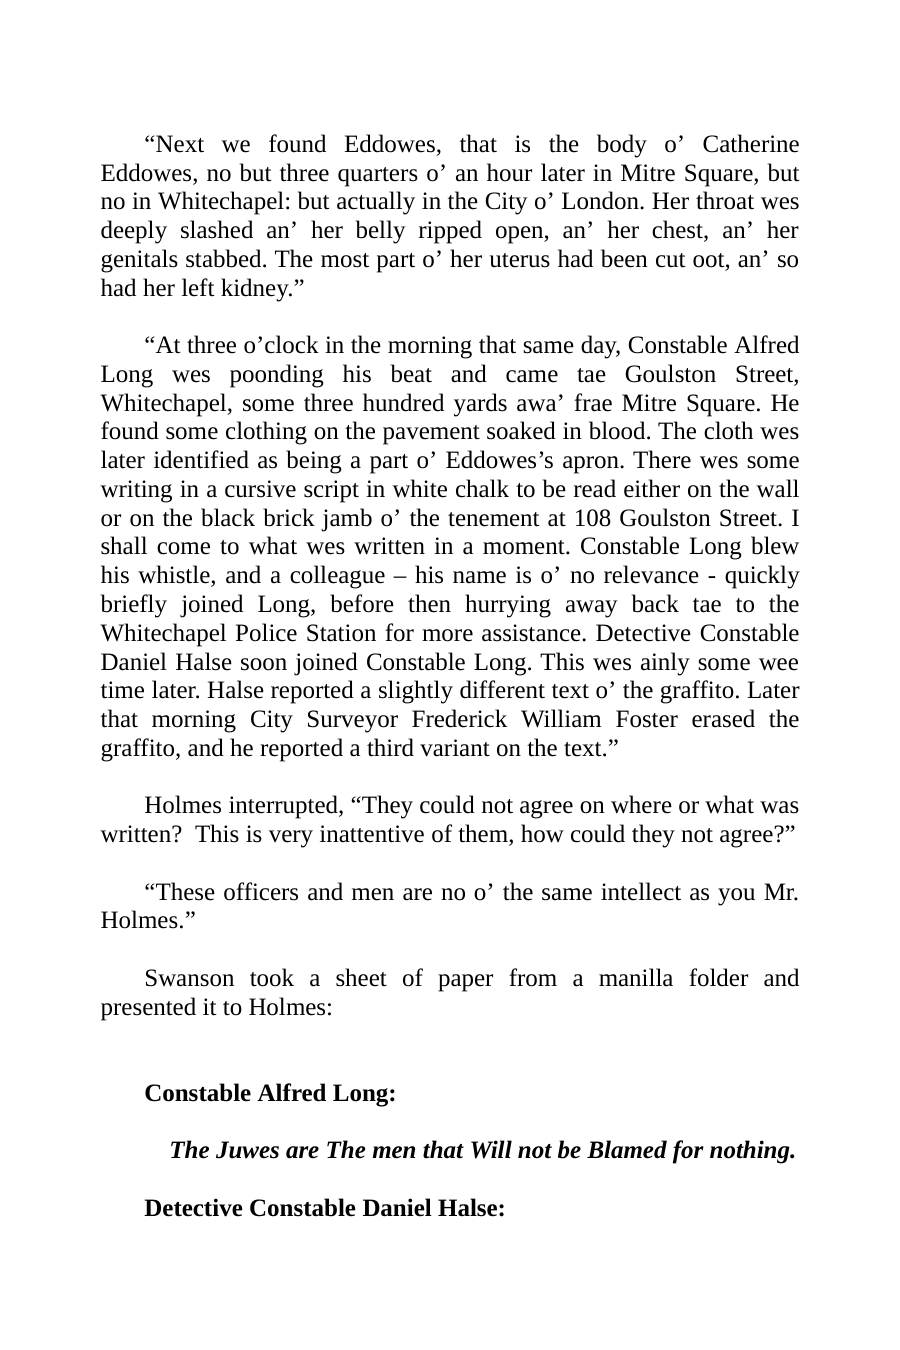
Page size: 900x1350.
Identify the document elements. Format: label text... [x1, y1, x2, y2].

text The Juwes are The men that Will not be Blamed for nothing. [100, 1135, 799, 1164]
text Detective Constable Daniel Halse: [100, 1193, 799, 1222]
text “Next we found Eddowes, that is the body o’ Catherine Eddowes, no but three quarters o’ an hour later in Mitre Square, but no in Whitechapel: but actually in the City o’ London. Her throat wes deeply slashed an’ her belly ripped open, an’ her chest, an’ her genitals stabbed. The most part o’ her uterus had been cut oot, an’ so had her left kidney.” [100, 129, 799, 302]
text Holmes interrupted, “They could not agree on where or what was written? This is very inattentive of them, how could they not agree?” [100, 790, 799, 848]
text Constable Alfred Long: [100, 1078, 799, 1107]
text “These officers and men are no o’ the same intellect as you Mr. Holmes.” [100, 877, 799, 934]
text “At three o’clock in the morning that same day, Constable Alfred Long wes poonding his beat and came tae Goulston Street, Whitechapel, some three hundred yards awa’ frae Mitre Square. He found some clothing on the pavement soaked in blood. The cloth wes later identified as being a part o’ Eddowes’s apron. There wes some writing in a cursive script in white chalk to be read either on the wall or on the black brick jamb o’ the tenement at 108 Goulston Street. I shall come to what wes written in a moment. Constable Long blew his whistle, and a colleague – his name is o’ no relevance - quickly briefly joined Long, before then hurrying away back tae to the Whitechapel Police Station for more assistance. Detective Constable Daniel Halse soon joined Constable Long. This wes ainly some wee time later. Halse reported a slightly different text o’ the graffito. Later that morning City Surveyor Frederick William Foster erased the graffito, and he reported a third variant on the text.” [100, 330, 799, 762]
text Swanson took a sheet of paper from a manilla folder and presented it to Holmes: [100, 963, 799, 1020]
